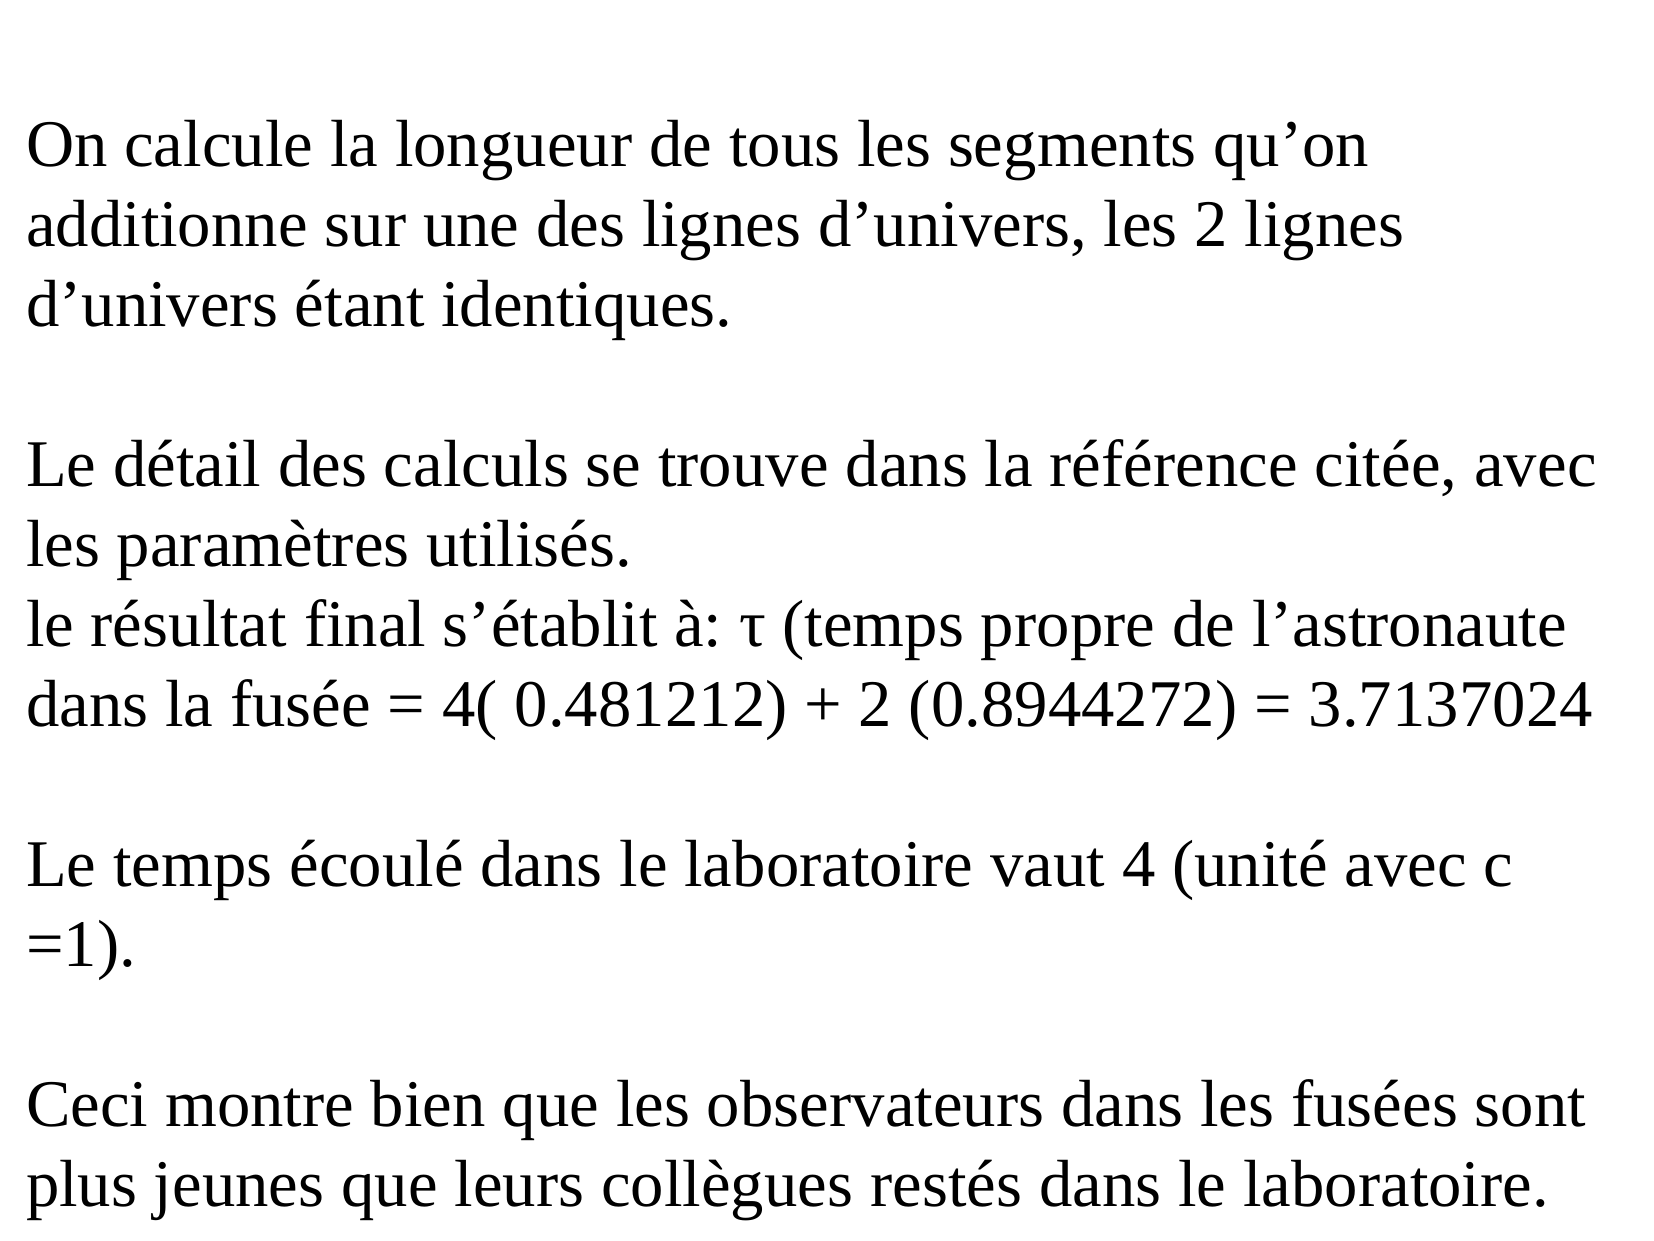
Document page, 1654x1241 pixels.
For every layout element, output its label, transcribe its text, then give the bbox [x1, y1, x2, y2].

text_box On calcule la longueur de tous les segments qu’on additionne sur une des lignes d’univers, les 2 lignes d’univers étant identiques. Le détail des calculs se trouve dans la référence citée, avec les paramètres utilisés. le résultat final s’établit à: τ (temps propre de l’astronaute dans la fusée = 4( 0.481212) + 2 (0.8944272) = 3.7137024 Le temps écoulé dans le laboratoire vaut 4 (unité avec c =1). Ceci montre bien que les observateurs dans les fusées sont plus jeunes que leurs collègues restés dans le laboratoire. [11, 92, 1654, 1158]
